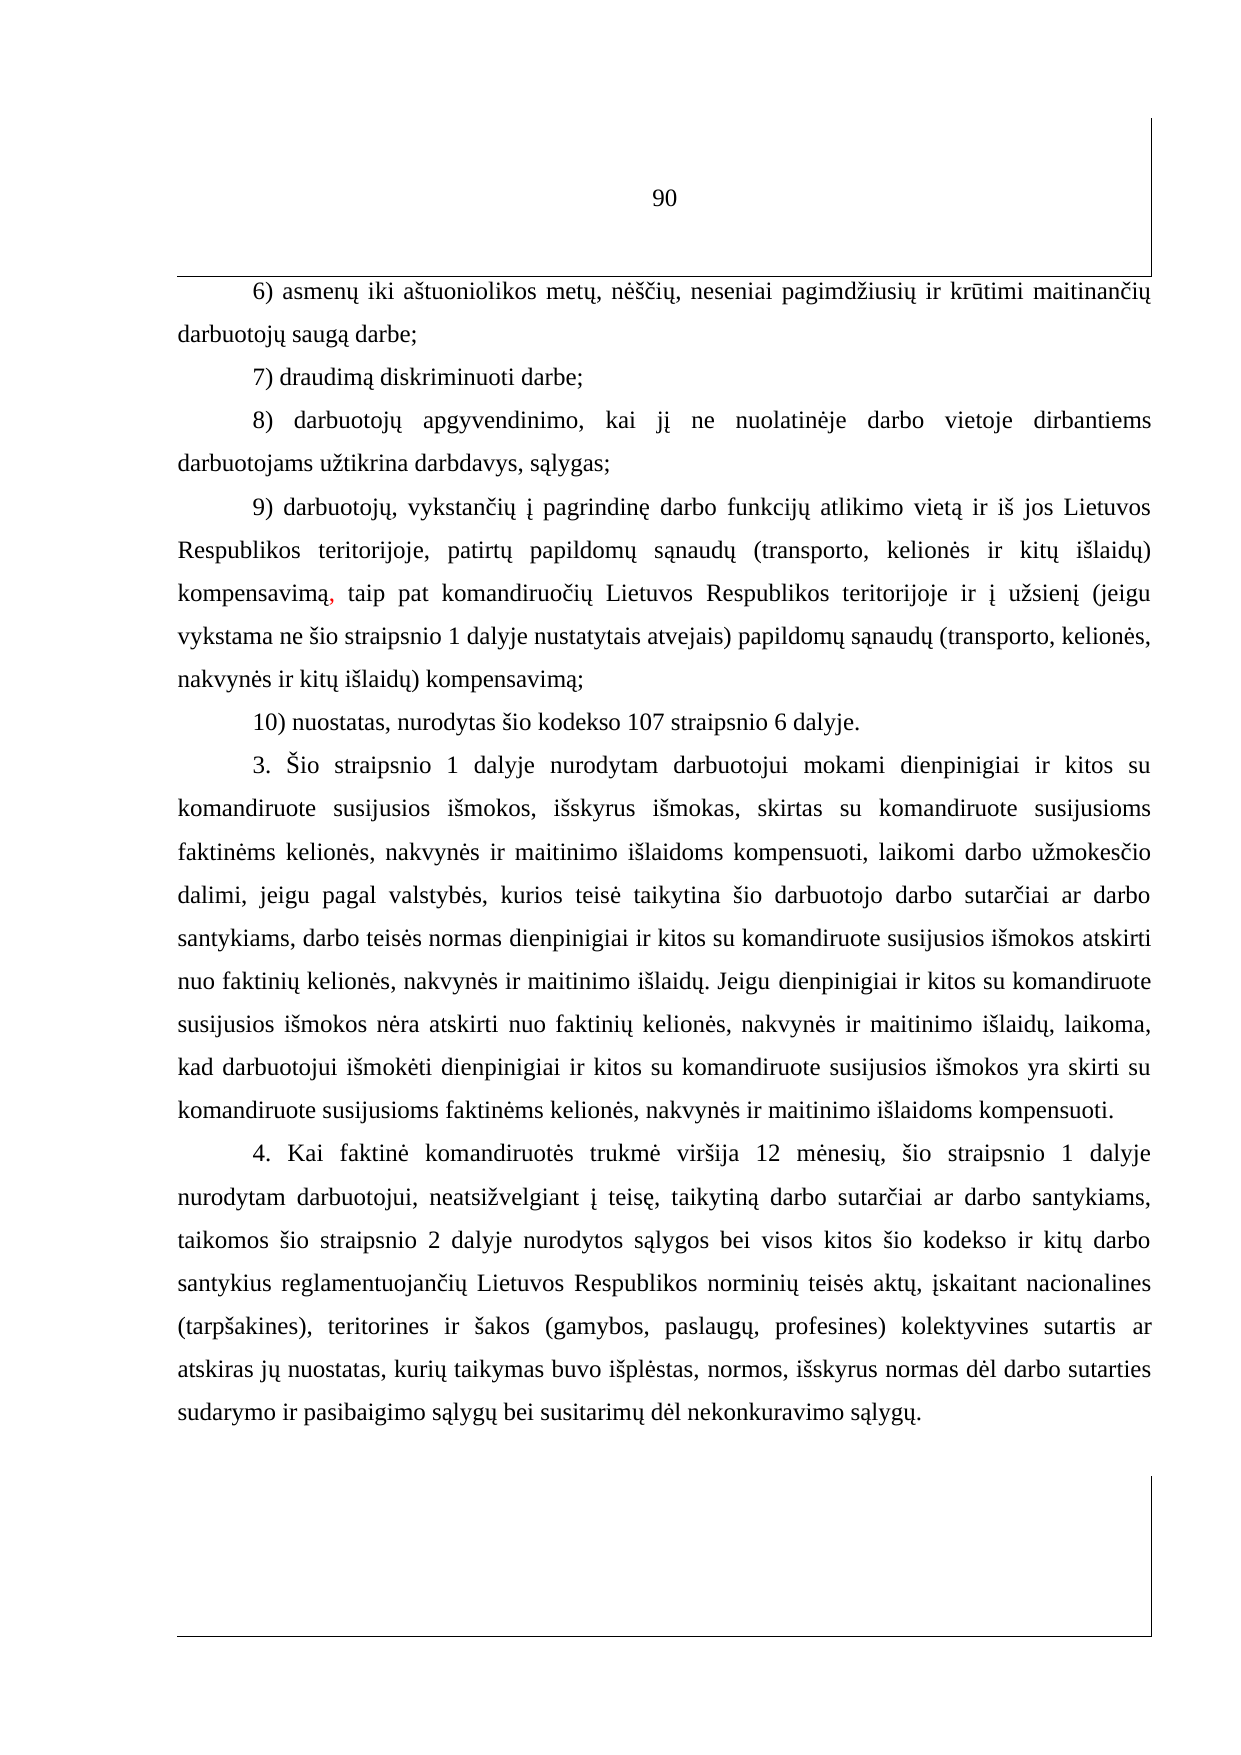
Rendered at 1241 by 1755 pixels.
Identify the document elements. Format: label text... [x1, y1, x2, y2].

text 3. Šio straipsnio 1 dalyje nurodytam darbuotojui mokami dienpinigiai ir kitos su komandiruote susijusios išmokos, išskyrus išmokas, skirtas su komandiruote susijusioms faktinėms kelionės, nakvynės ir maitinimo išlaidoms kompensuoti, laikomi darbo užmokesčio dalimi, jeigu pagal valstybės, kurios teisė taikytina šio darbuotojo darbo sutarčiai ar darbo santykiams, darbo teisės normas dienpinigiai ir kitos su komandiruote susijusios išmokos atskirti nuo faktinių kelionės, nakvynės ir maitinimo išlaidų. Jeigu dienpinigiai ir kitos su komandiruote susijusios išmokos nėra atskirti nuo faktinių kelionės, nakvynės ir maitinimo išlaidų, laikoma, kad darbuotojui išmokėti dienpinigiai ir kitos su komandiruote susijusios išmokos yra skirti su komandiruote susijusioms faktinėms kelionės, nakvynės ir maitinimo išlaidoms kompensuoti. [177, 750, 1152, 1124]
text 6) asmenų iki aštuoniolikos metų, nėščių, neseniai pagimdžiusių ir krūtimi maitinančių darbuotojų saugą darbe; [177, 276, 1152, 348]
text 7) draudimą diskriminuoti darbe; [177, 362, 1152, 391]
text 4. Kai faktinė komandiruotės trukmė viršija 12 mėnesių, šio straipsnio 1 dalyje nurodytam darbuotojui, neatsižvelgiant į teisę, taikytiną darbo sutarčiai ar darbo santykiams, taikomos šio straipsnio 2 dalyje nurodytos sąlygos bei visos kitos šio kodekso ir kitų darbo santykius reglamentuojančių Lietuvos Respublikos norminių teisės aktų, įskaitant nacionalines (tarpšakines), teritorines ir šakos (gamybos, paslaugų, profesines) kolektyvines sutartis ar atskiras jų nuostatas, kurių taikymas buvo išplėstas, normos, išskyrus normas dėl darbo sutarties sudarymo ir pasibaigimo sąlygų bei susitarimų dėl nekonkuravimo sąlygų. [177, 1138, 1152, 1426]
text 10) nuostatas, nurodytas šio kodekso 107 straipsnio 6 dalyje. [177, 707, 1152, 736]
text 8) darbuotojų apgyvendinimo, kai jį ne nuolatinėje darbo vietoje dirbantiems darbuotojams užtikrina darbdavys, sąlygas; [177, 405, 1152, 477]
text 9) darbuotojų, vykstančių į pagrindinę darbo funkcijų atlikimo vietą ir iš jos Lietuvos Respublikos teritorijoje, patirtų papildomų sąnaudų (transporto, kelionės ir kitų išlaidų) kompensavimą, taip pat komandiruočių Lietuvos Respublikos teritorijoje ir į užsienį (jeigu vykstama ne šio straipsnio 1 dalyje nustatytais atvejais) papildomų sąnaudų (transporto, kelionės, nakvynės ir kitų išlaidų) kompensavimą; [177, 492, 1152, 693]
